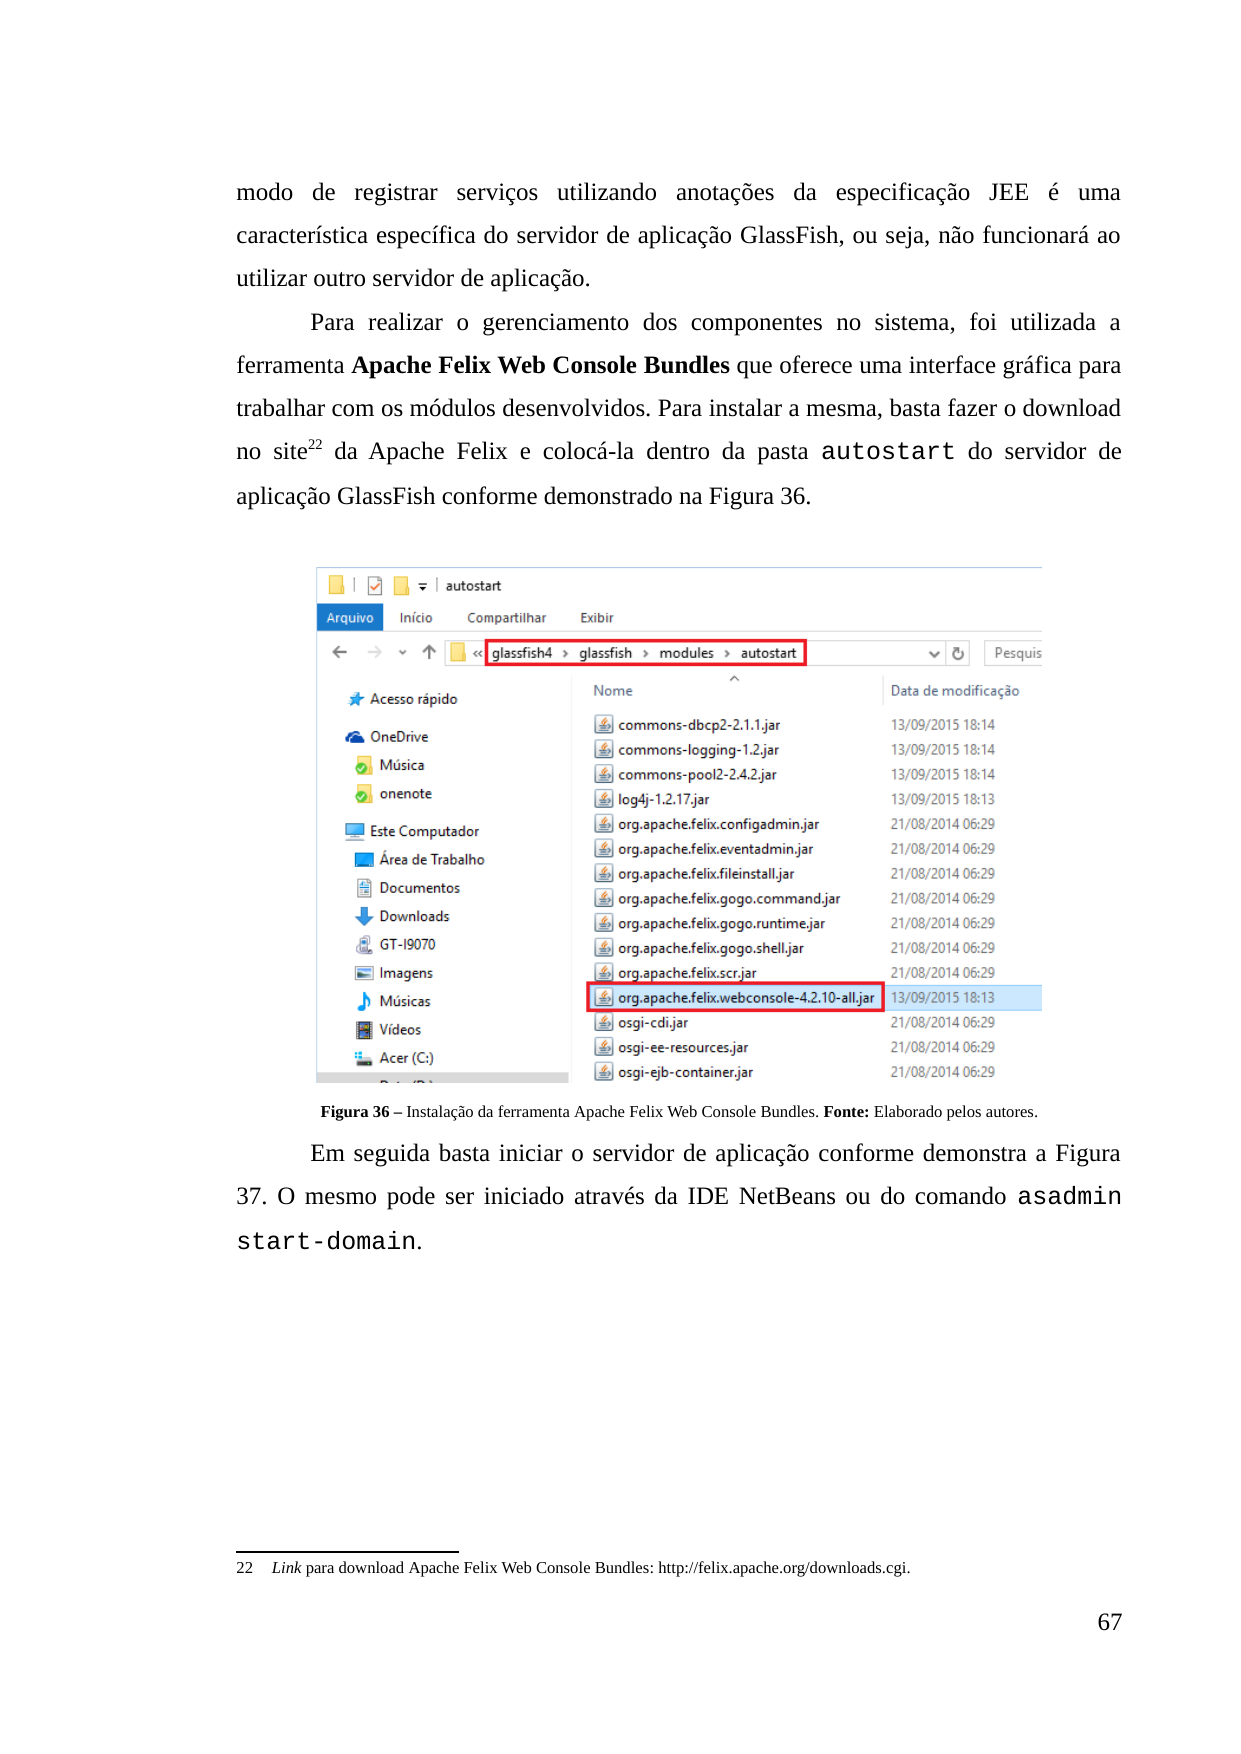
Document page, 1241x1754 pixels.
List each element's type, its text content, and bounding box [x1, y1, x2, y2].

text modo de registrar serviços utilizando anotações da especificação JEE é uma característica específica do servidor de aplicação GlassFish, ou seja, não funcionará ao utilizar outro servidor de aplicação. [236, 177, 1122, 292]
picture [316, 567, 1042, 1083]
text Figura 36 – Instalação da ferramenta Apache Felix Web Console Bundles. Fonte: Elaborado pelos autores. [236, 1102, 1122, 1121]
text Link para download Apache Felix Web Console Bundles: http://felix.apache.org/downloads.cgi. [236, 1558, 1122, 1577]
text Em seguida basta iniciar o servidor de aplicação conforme demonstra a Figura 37. O mesmo pode ser iniciado através da IDE NetBeans ou do comando asadmin start-domain. [236, 1138, 1122, 1257]
text Para realizar o gerenciamento dos componentes no sistema, foi utilizada a ferramenta Apache Felix Web Console Bundles que oferece uma interface gráfica para trabalhar com os módulos desenvolvidos. Para instalar a mesma, basta fazer o download no site da Apache Felix e colocá-la dentro da pasta autostart do servidor de aplicação GlassFish conforme demonstrado na Figura 36. [236, 307, 1122, 510]
